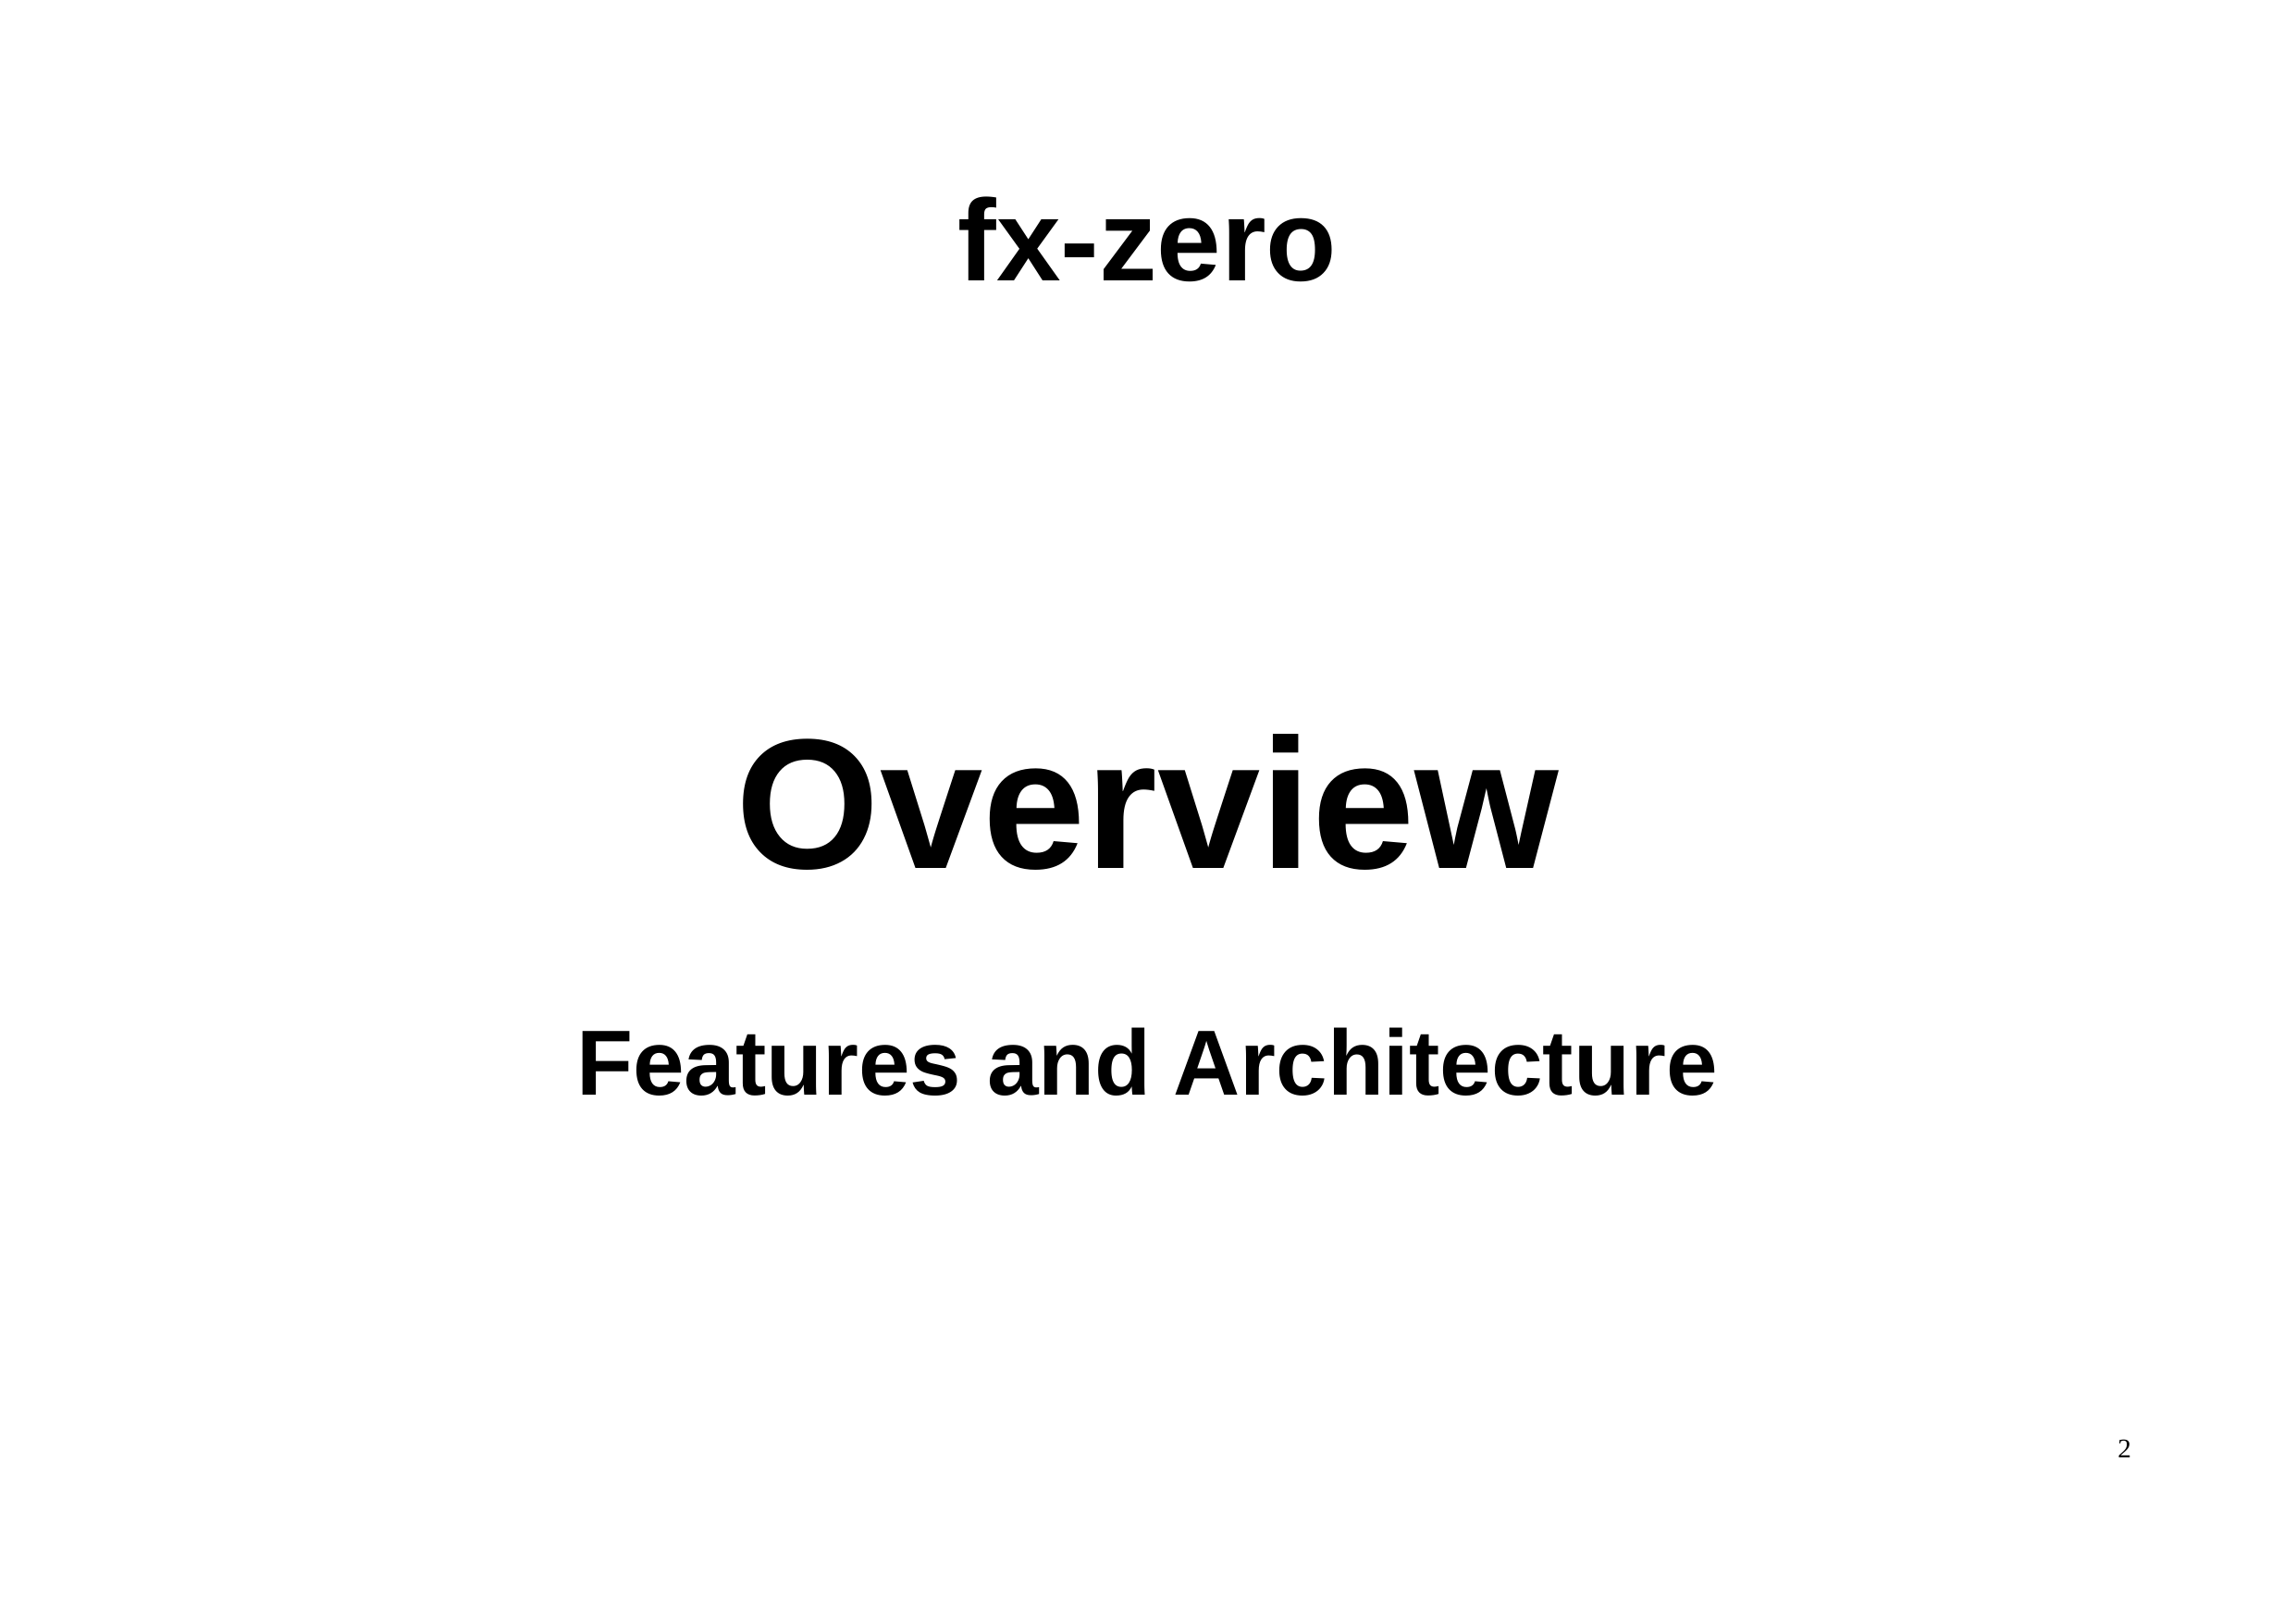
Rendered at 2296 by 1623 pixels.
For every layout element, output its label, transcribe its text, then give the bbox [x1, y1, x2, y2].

subtitle Overview Features and Architecture [163, 408, 2132, 1408]
title fx-zero [163, 114, 2132, 367]
